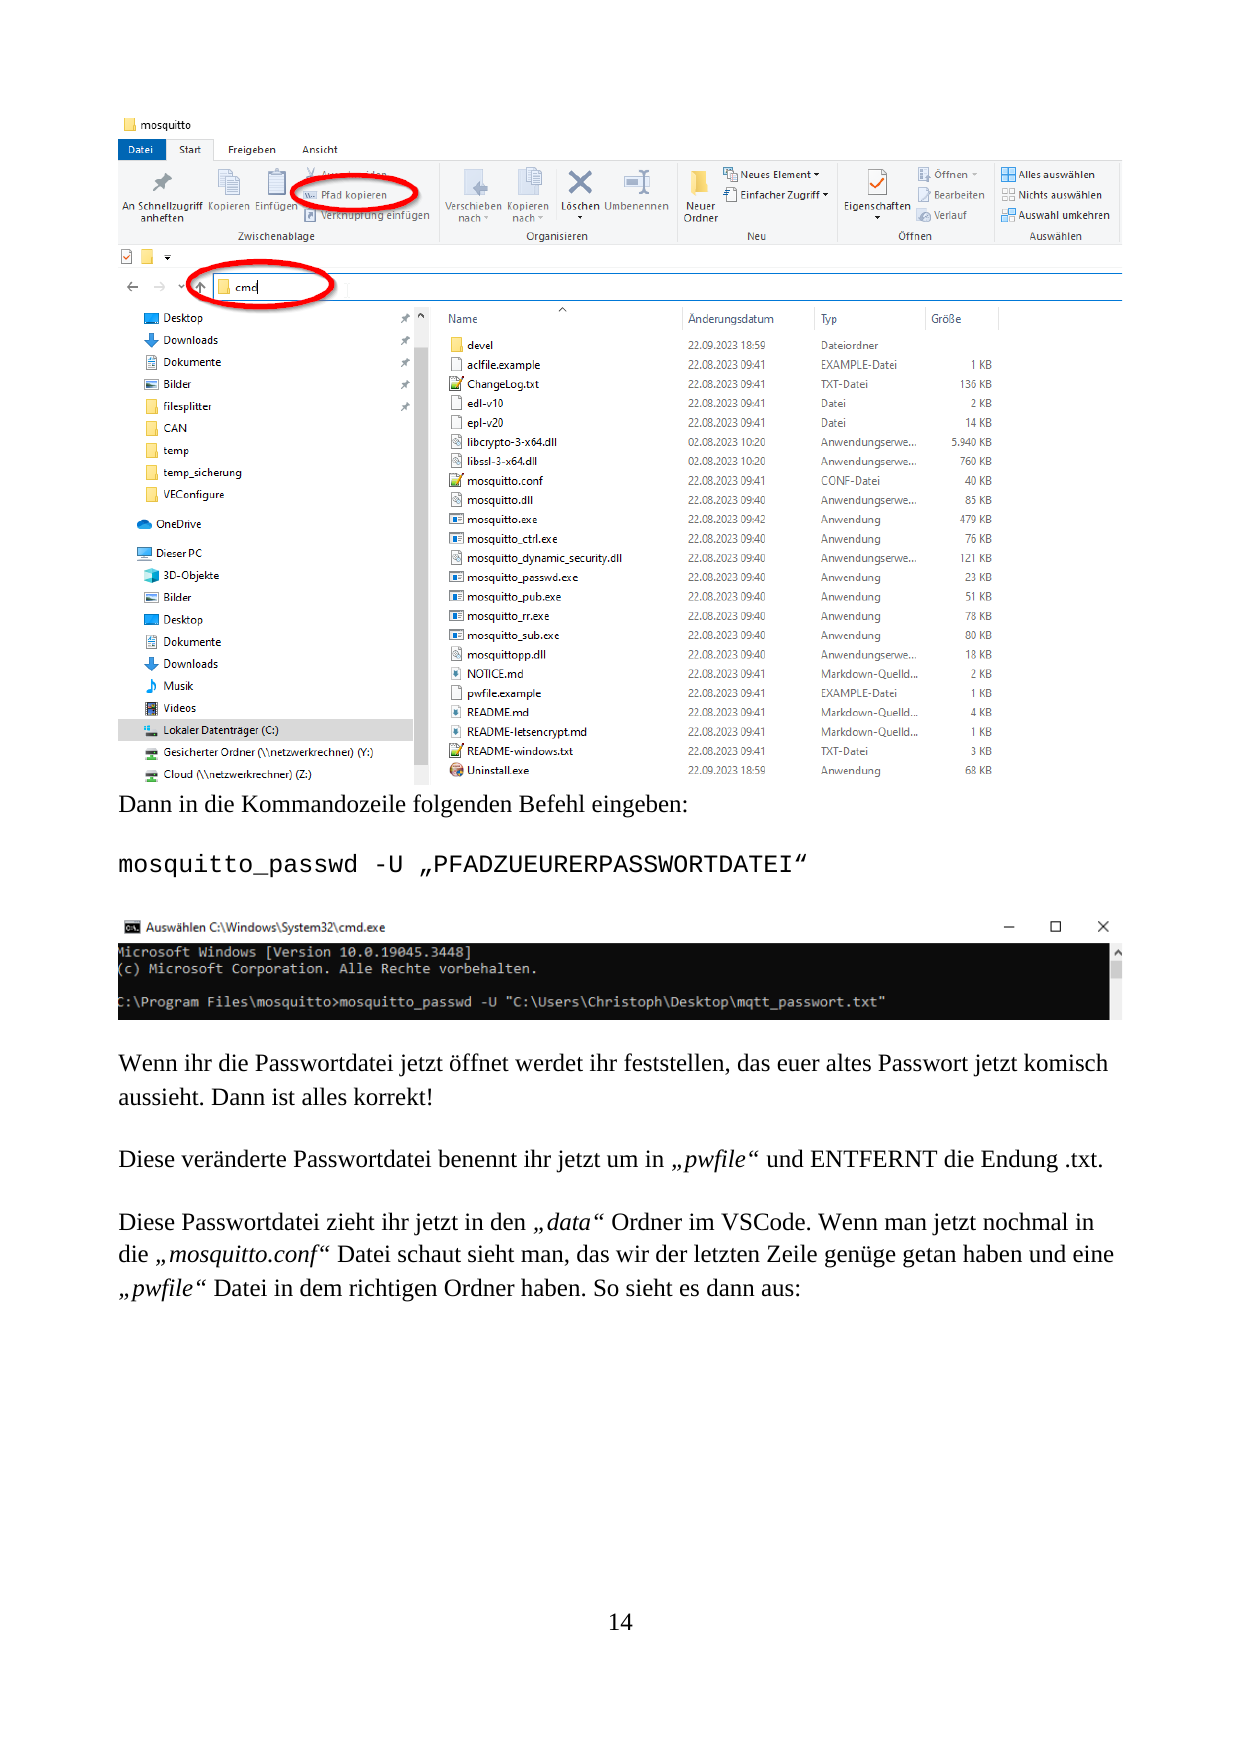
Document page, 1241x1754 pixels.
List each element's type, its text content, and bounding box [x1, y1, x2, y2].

text Dann in die Kommandozeile folgenden Befehl eingeben: [118, 785, 1122, 818]
text Diese Passwortdatei zieht ihr jetzt in den „data“ Ordner im VSCode. Wenn man jetzt nochmal in die „mosquitto.conf“ Datei schaut sieht man, das wir der letzten Zeile genüge getan haben und eine „pwfile“ Datei in dem richtigen Ordner haben. So sieht es dann aus: [118, 1207, 1122, 1301]
text Wenn ihr die Passwortdatei jetzt öffnet werdet ihr feststellen, das euer altes Passwort jetzt komisch aussieht. Dann ist alles korrekt! [118, 1048, 1122, 1110]
picture [118, 118, 1123, 785]
text Diese veränderte Passwortdatei benennt ihr jetzt um in „pwfile“ und ENTFERNT die Endung .txt. [118, 1144, 1122, 1173]
picture [118, 913, 1123, 1020]
text mosquitto_passwd -U „PFADZUEURERPASSWORTDATEI“ [118, 851, 1122, 880]
